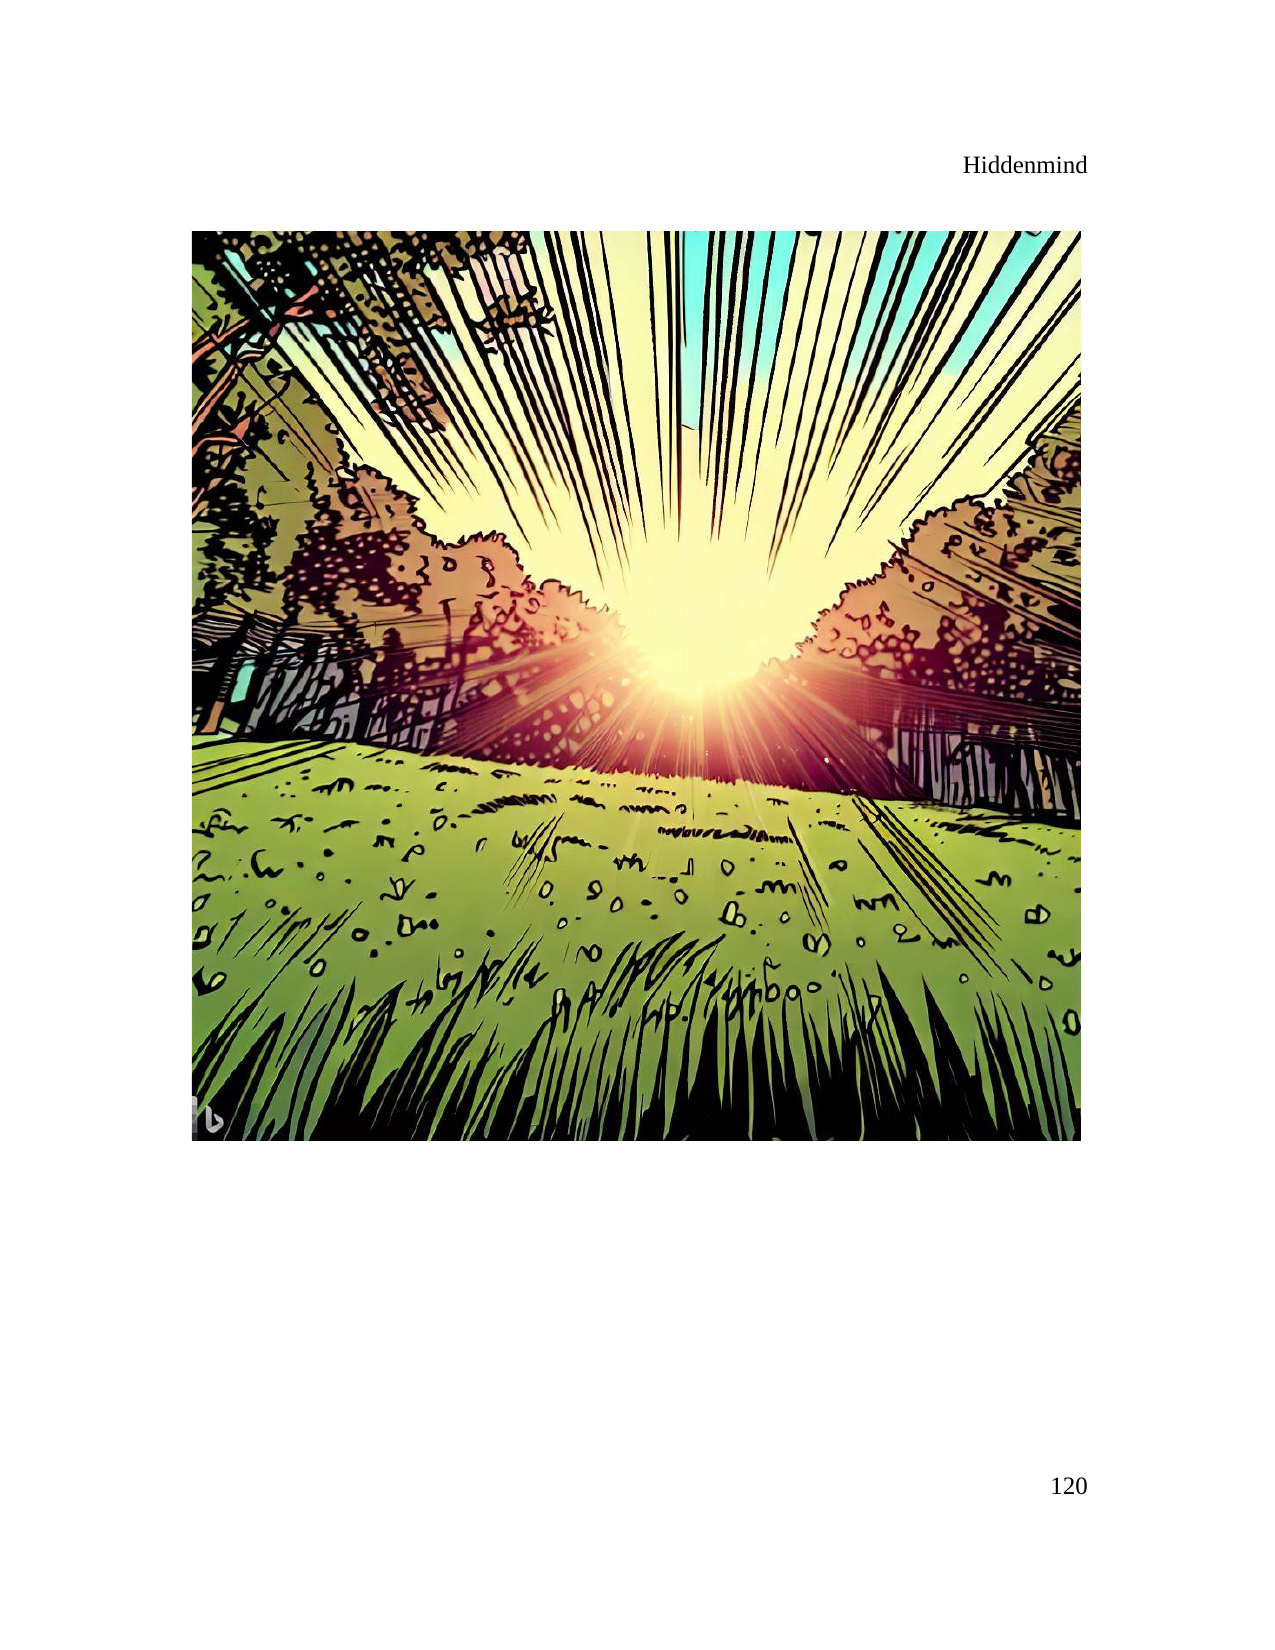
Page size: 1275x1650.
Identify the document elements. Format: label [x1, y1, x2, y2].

picture [191, 231, 1081, 1141]
